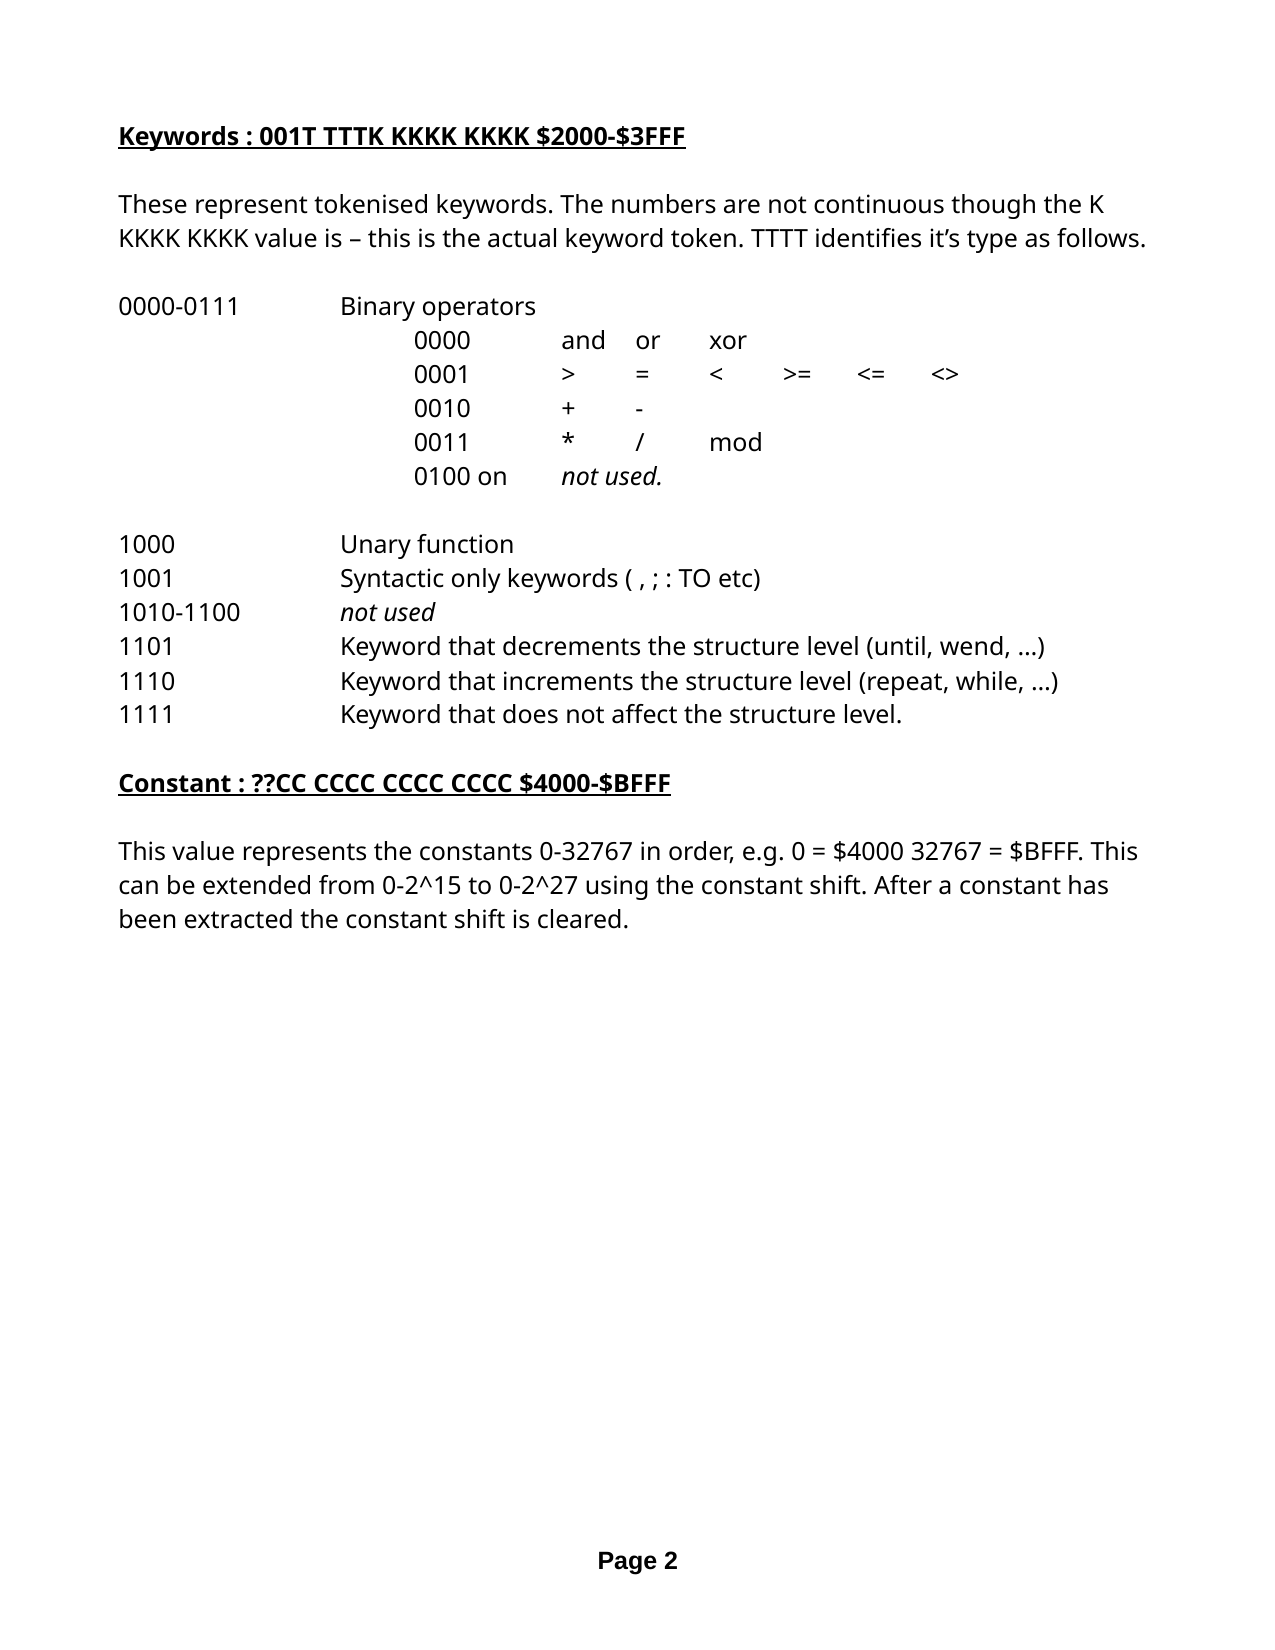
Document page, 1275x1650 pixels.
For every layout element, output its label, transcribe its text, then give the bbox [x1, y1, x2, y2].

text 1101 Keyword that decrements the structure level (until, wend, …) [118, 629, 1157, 663]
text Keywords : 001T TTTK KKKK KKKK $2000-$3FFF [118, 118, 1157, 152]
text 0011 * / mod [118, 425, 1157, 459]
text 1010-1100 not used [118, 595, 1157, 629]
text 1001 Syntactic only keywords ( , ; : TO etc) [118, 561, 1157, 595]
text 0010 + - [118, 391, 1157, 425]
text 1000 Unary function [118, 527, 1157, 561]
text These represent tokenised keywords. The numbers are not continuous though the K KKKK KKKK value is – this is the actual keyword token. TTTT identifies it’s type as follows. [118, 186, 1157, 254]
text 0100 on not used. [118, 459, 1157, 493]
text This value represents the constants 0-32767 in order, e.g. 0 = $4000 32767 = $BFFF. This can be extended from 0-2^15 to 0-2^27 using the constant shift. After a constant has been extracted the constant shift is cleared. [118, 833, 1157, 936]
text 0000 and or xor [118, 322, 1157, 357]
text 1110 Keyword that increments the structure level (repeat, while, …) [118, 663, 1157, 697]
text 0000-0111 Binary operators [118, 288, 1157, 322]
text 0001 > = < >= <= <> [118, 357, 1157, 391]
text Constant : ??CC CCCC CCCC CCCC $4000-$BFFF [118, 765, 1157, 799]
text 1111 Keyword that does not affect the structure level. [118, 697, 1157, 731]
